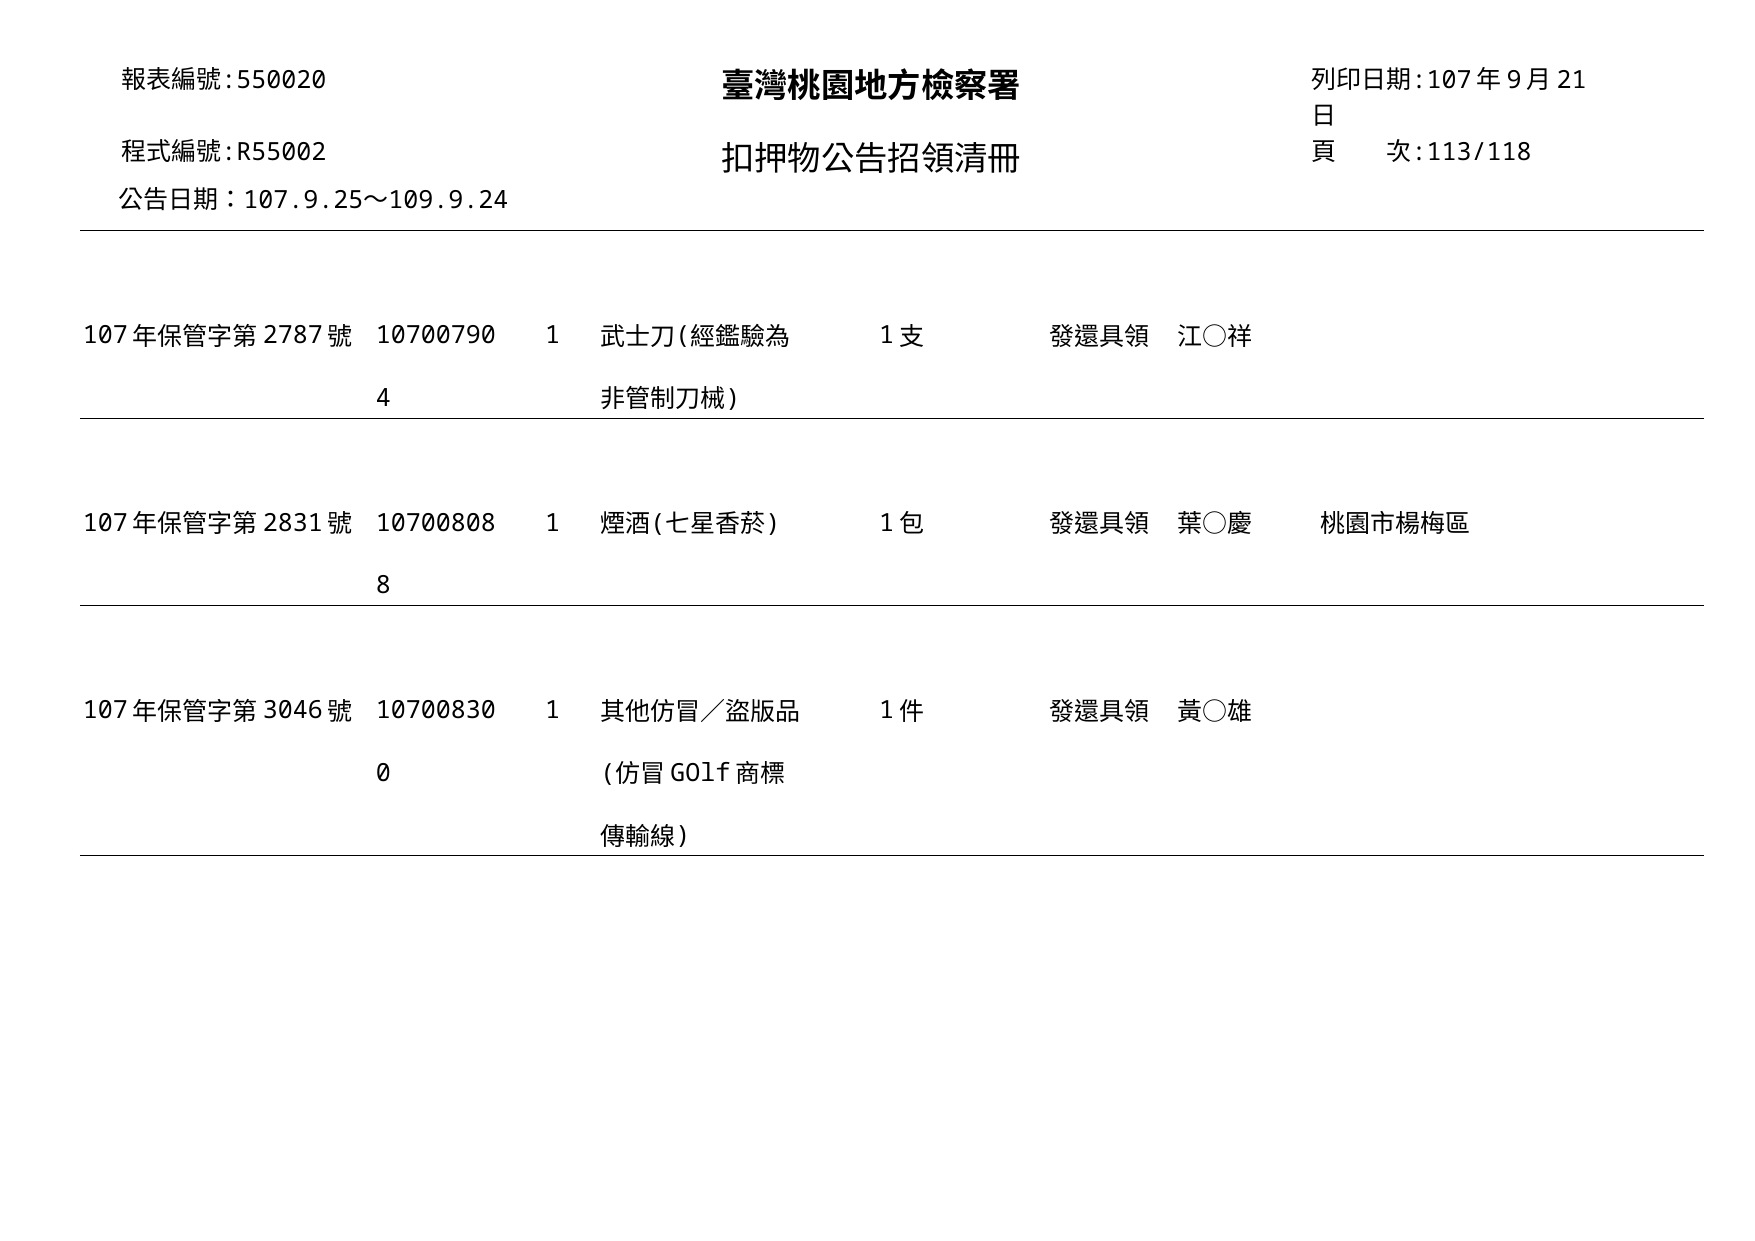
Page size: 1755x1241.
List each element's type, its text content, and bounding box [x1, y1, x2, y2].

table_cell 葉○慶 [1175, 419, 1317, 605]
table_cell 武士刀(經鑑驗為非管制刀械) [597, 231, 807, 417]
table_cell [927, 231, 1046, 417]
table_cell 江○祥 [1175, 231, 1317, 417]
table_cell 107008088 [373, 419, 507, 605]
table_cell 107008300 [373, 606, 507, 855]
table_cell 發還具領 [1046, 419, 1175, 605]
table_cell 發還具領 [1046, 231, 1175, 417]
table_cell 1包 [808, 419, 927, 605]
table_cell [1575, 419, 1704, 605]
table_cell 其他仿冒／盜版品(仿冒GOlf商標傳輸線) [597, 606, 807, 855]
table_cell 107年保管字第3046號 [80, 606, 373, 855]
table_cell 107年保管字第2831號 [80, 419, 373, 605]
table_cell 1 [507, 231, 597, 417]
table_cell 發還具領 [1046, 606, 1175, 855]
table_cell 1件 [808, 606, 927, 855]
table_cell [1317, 231, 1575, 417]
table_cell [1575, 231, 1704, 417]
table_cell 1支 [808, 231, 927, 417]
table_cell 1 [507, 606, 597, 855]
table_cell [1575, 606, 1704, 855]
table_cell [1317, 606, 1575, 855]
table_cell 煙酒(七星香菸) [597, 419, 807, 605]
table_cell [927, 606, 1046, 855]
table_cell 107年保管字第2787號 [80, 231, 373, 417]
table_cell 1 [507, 419, 597, 605]
table_cell 黃○雄 [1175, 606, 1317, 855]
table_cell 107007904 [373, 231, 507, 417]
table_cell 桃園市楊梅區 [1317, 419, 1575, 605]
table_cell [927, 419, 1046, 605]
